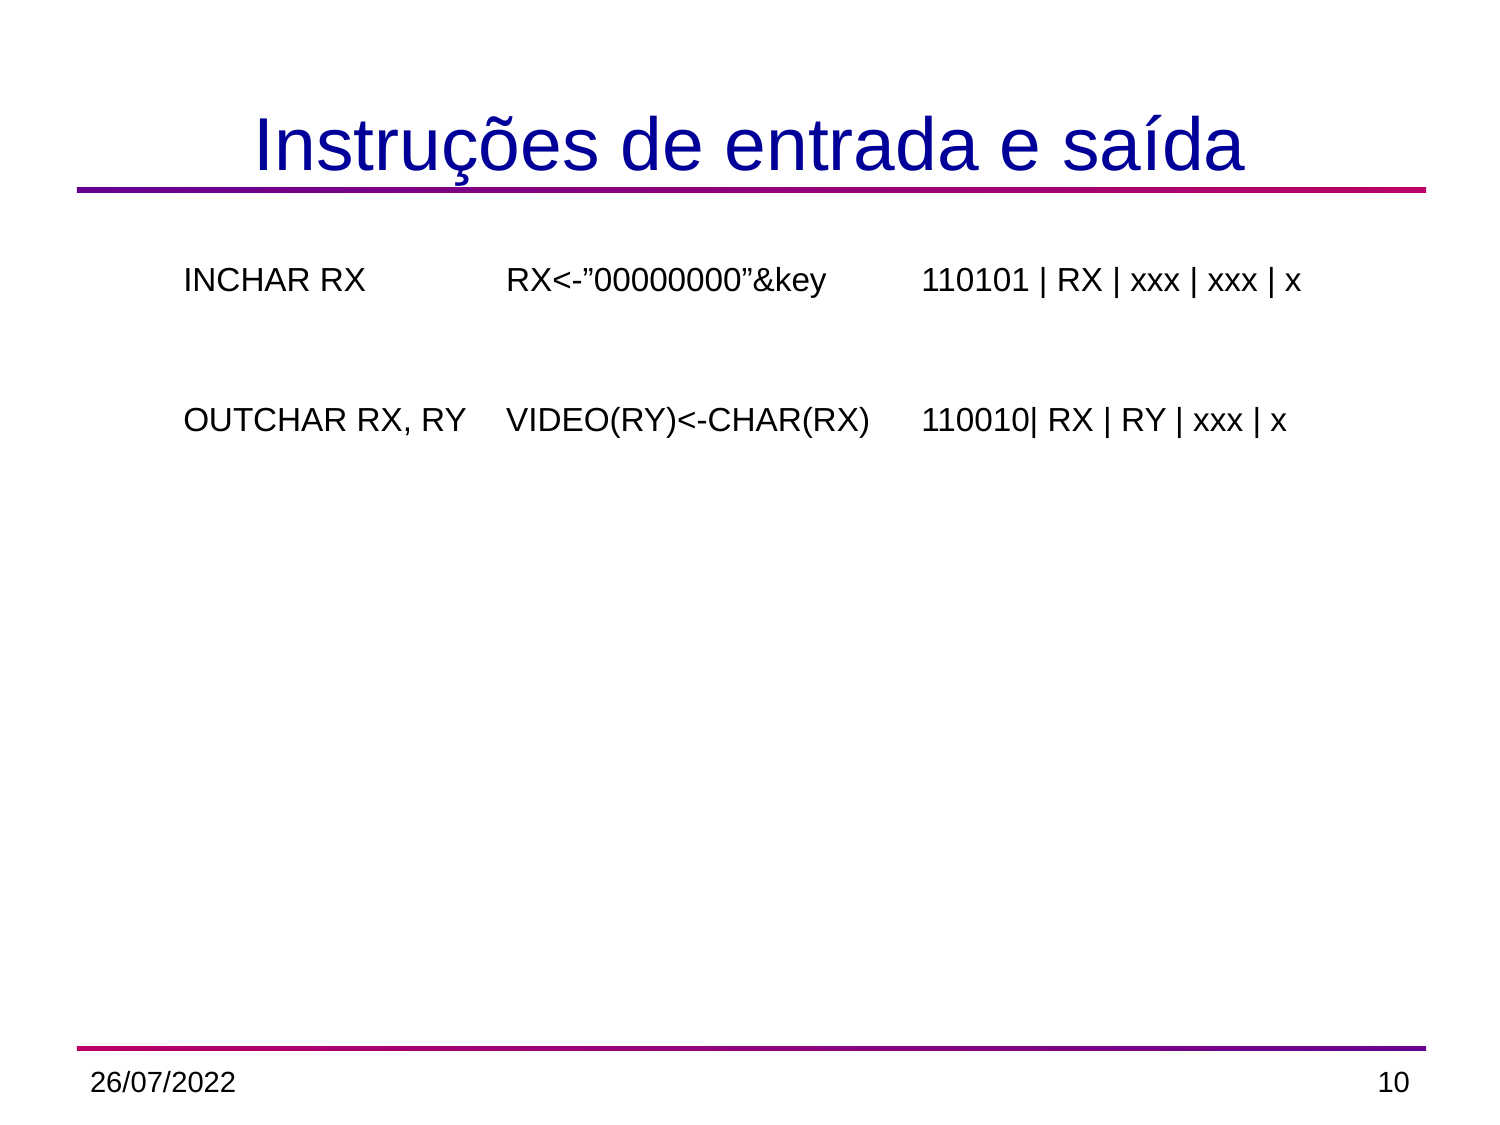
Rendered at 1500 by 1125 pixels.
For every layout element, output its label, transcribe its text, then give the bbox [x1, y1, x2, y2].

title Instruções de entrada e saída [76, 74, 1424, 193]
text_box INCHAR RX RX<-”00000000”&key 110101 | RX | xxx | xxx | x OUTCHAR RX, RY VIDEO(RY)<-CHAR(RX) 110010| RX | RY | xxx | x [112, 251, 1463, 1055]
slide_number [1074, 1055, 1425, 1125]
slide_number 26/07/2022 [75, 1055, 425, 1125]
